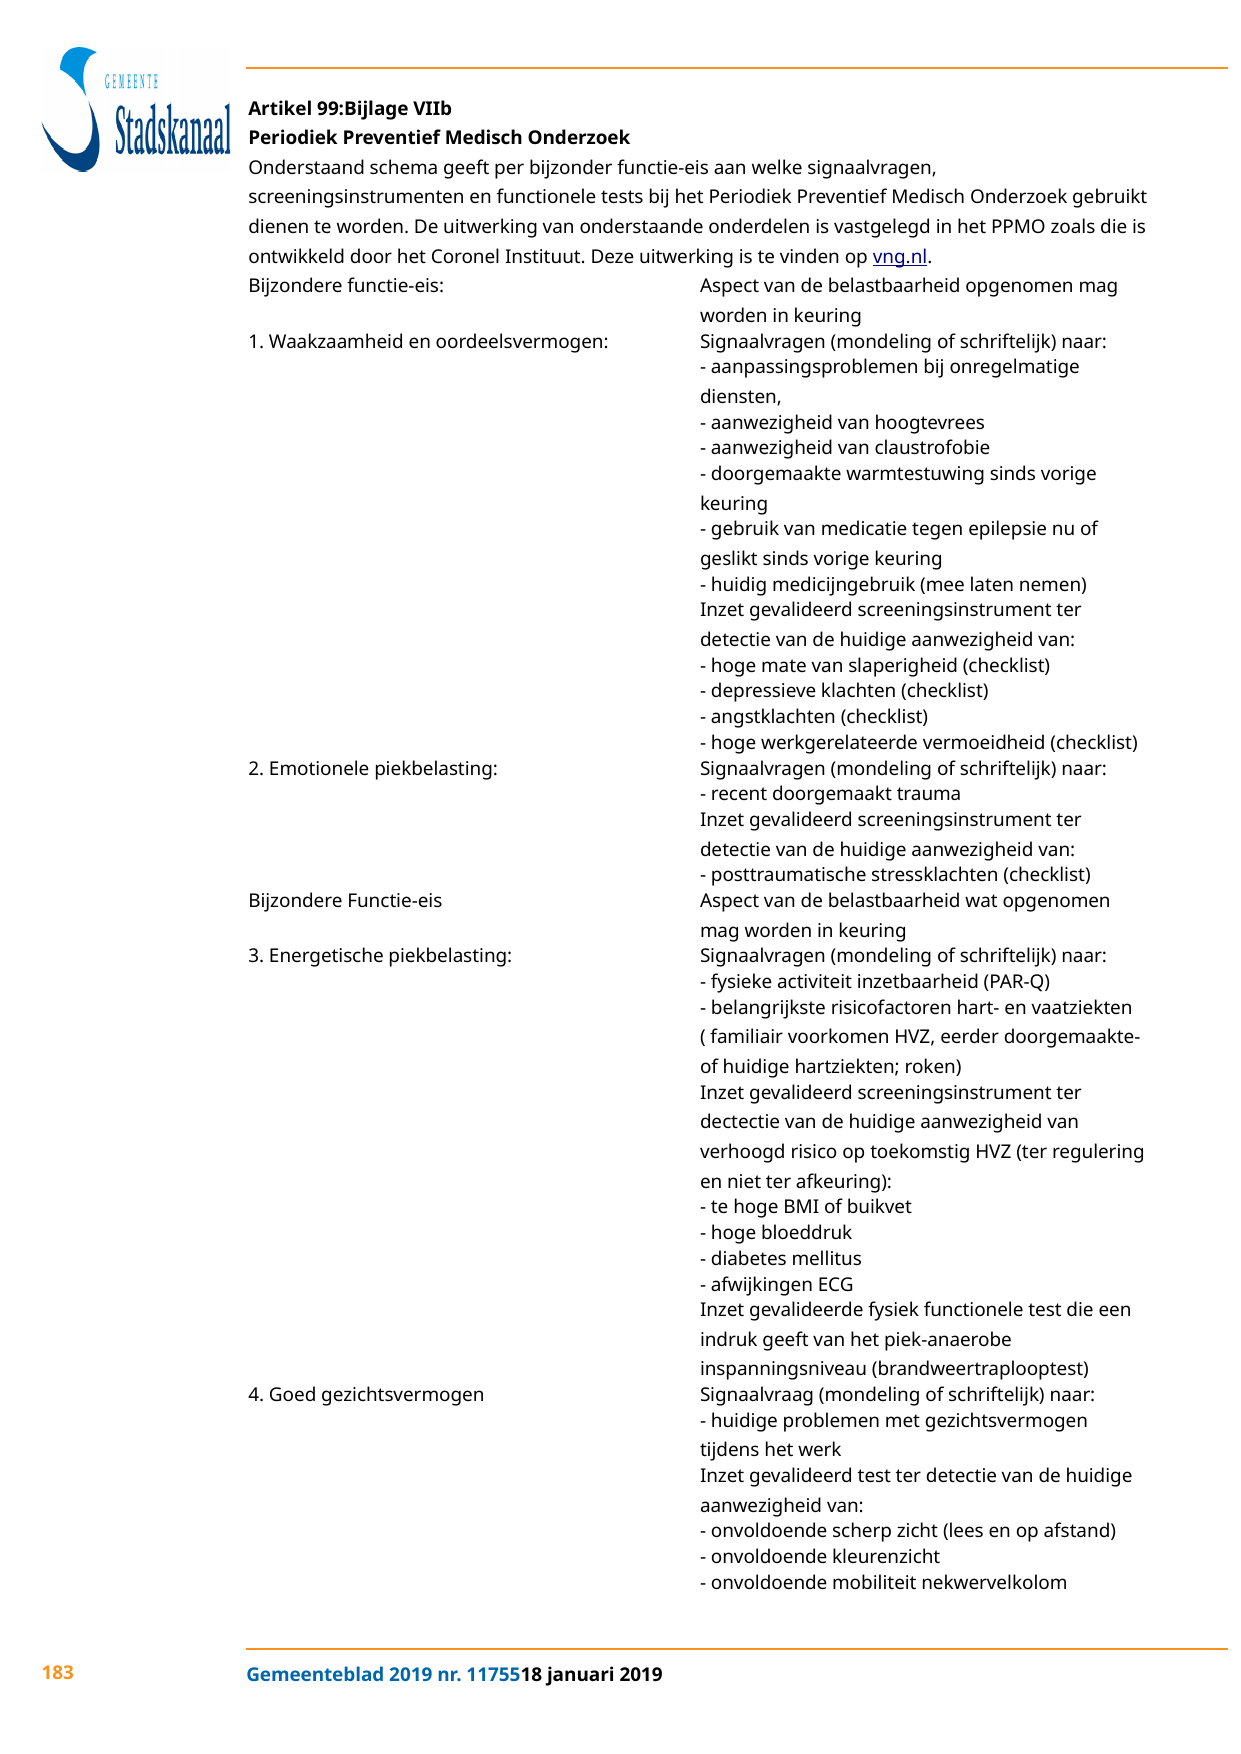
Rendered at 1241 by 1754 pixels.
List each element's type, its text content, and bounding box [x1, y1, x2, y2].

table_cell Inzet gevalideerd screeningsinstrument ter detectie van de huidige aanwezigheid van: [700, 597, 1152, 652]
table_cell - depressieve klachten (checklist) [700, 678, 1152, 703]
table_cell - hoge werkgerelateerde vermoeidheid (checklist) [700, 729, 1152, 755]
table_cell - onvoldoende scherp zicht (lees en op afstand) [700, 1518, 1152, 1543]
table_cell - diabetes mellitus [700, 1245, 1152, 1271]
table_cell Signaalvragen (mondeling of schriftelijk) naar: [700, 328, 1152, 353]
table_cell - huidige problemen met gezichtsvermogen tijdens het werk [700, 1407, 1152, 1462]
table_cell - belangrijkste risicofactoren hart- en vaatziekten ( familiair voorkomen HVZ, eerder doorgemaakte- of huidige hartziekten; roken) [700, 994, 1152, 1079]
table_cell - afwijkingen ECG [700, 1271, 1152, 1296]
table_cell - aanpassingsproblemen bij onregelmatige diensten, [700, 354, 1152, 409]
table_cell - posttraumatische stressklachten (checklist) [700, 862, 1152, 887]
table_cell 4. Goed gezichtsvermogen [248, 1381, 700, 1595]
table_cell - aanwezigheid van hoogtevrees [700, 409, 1152, 434]
table_cell 3. Energetische piekbelasting: [248, 943, 700, 1381]
table_cell Inzet gevalideerde fysiek functionele test die een indruk geeft van het piek-anaerobe inspanningsniveau (brandweertraplooptest) [700, 1296, 1152, 1381]
text Periodiek Preventief Medisch Onderzoek [248, 124, 1152, 150]
table_cell - te hoge BMI of buikvet [700, 1194, 1152, 1219]
table_cell Inzet gevalideerd screeningsinstrument ter detectie van de huidige aanwezigheid van: [700, 806, 1152, 862]
table_cell 2. Emotionele piekbelasting: [248, 755, 700, 887]
table_cell - recent doorgemaakt trauma [700, 781, 1152, 806]
table_cell Inzet gevalideerd test ter detectie van de huidige aanwezigheid van: [700, 1463, 1152, 1518]
table_cell Signaalvragen (mondeling of schriftelijk) naar: [700, 755, 1152, 781]
table_cell 1. Waakzaamheid en oordeelsvermogen: [248, 328, 700, 755]
table_cell - gebruik van medicatie tegen epilepsie nu of geslikt sinds vorige keuring [700, 516, 1152, 571]
table_header Aspect van de belastbaarheid opgenomen mag worden in keuring [700, 273, 1152, 328]
table_cell - onvoldoende kleurenzicht [700, 1544, 1152, 1569]
table_cell - huidig medicijngebruik (mee laten nemen) [700, 571, 1152, 597]
table_cell Signaalvraag (mondeling of schriftelijk) naar: [700, 1381, 1152, 1407]
table_cell Inzet gevalideerd screeningsinstrument ter dectectie van de huidige aanwezigheid van verhoogd risico op toekomstig HVZ (ter regulering en niet ter afkeuring): [700, 1079, 1152, 1193]
table_header Bijzondere functie-eis: [248, 273, 700, 328]
table_cell - doorgemaakte warmtestuwing sinds vorige keuring [700, 460, 1152, 516]
table_cell - onvoldoende mobiliteit nekwervelkolom [700, 1569, 1152, 1595]
table_cell - hoge mate van slaperigheid (checklist) [700, 652, 1152, 678]
table_cell - fysieke activiteit inzetbaarheid (PAR-Q) [700, 969, 1152, 994]
table_cell - hoge bloeddruk [700, 1219, 1152, 1245]
text Artikel 99:Bijlage VIIb [248, 95, 1152, 121]
table_cell Bijzondere Functie-eis [248, 888, 700, 943]
table_cell Aspect van de belastbaarheid wat opgenomen mag worden in keuring [700, 888, 1152, 943]
picture [41, 47, 231, 172]
text Onderstaand schema geeft per bijzonder functie-eis aan welke signaalvragen, screeningsinstrumenten en functionele tests bij het Periodiek Preventief Medisch Onderzoek gebruikt dienen te worden. De uitwerking van onderstaande onderdelen is vastgelegd in het PPMO zoals die is ontwikkeld door het Coronel Instituut. Deze uitwerking is te vinden op vng.nl. [248, 154, 1152, 268]
table_cell - aanwezigheid van claustrofobie [700, 435, 1152, 460]
table_cell - angstklachten (checklist) [700, 704, 1152, 729]
table_cell Signaalvragen (mondeling of schriftelijk) naar: [700, 943, 1152, 968]
